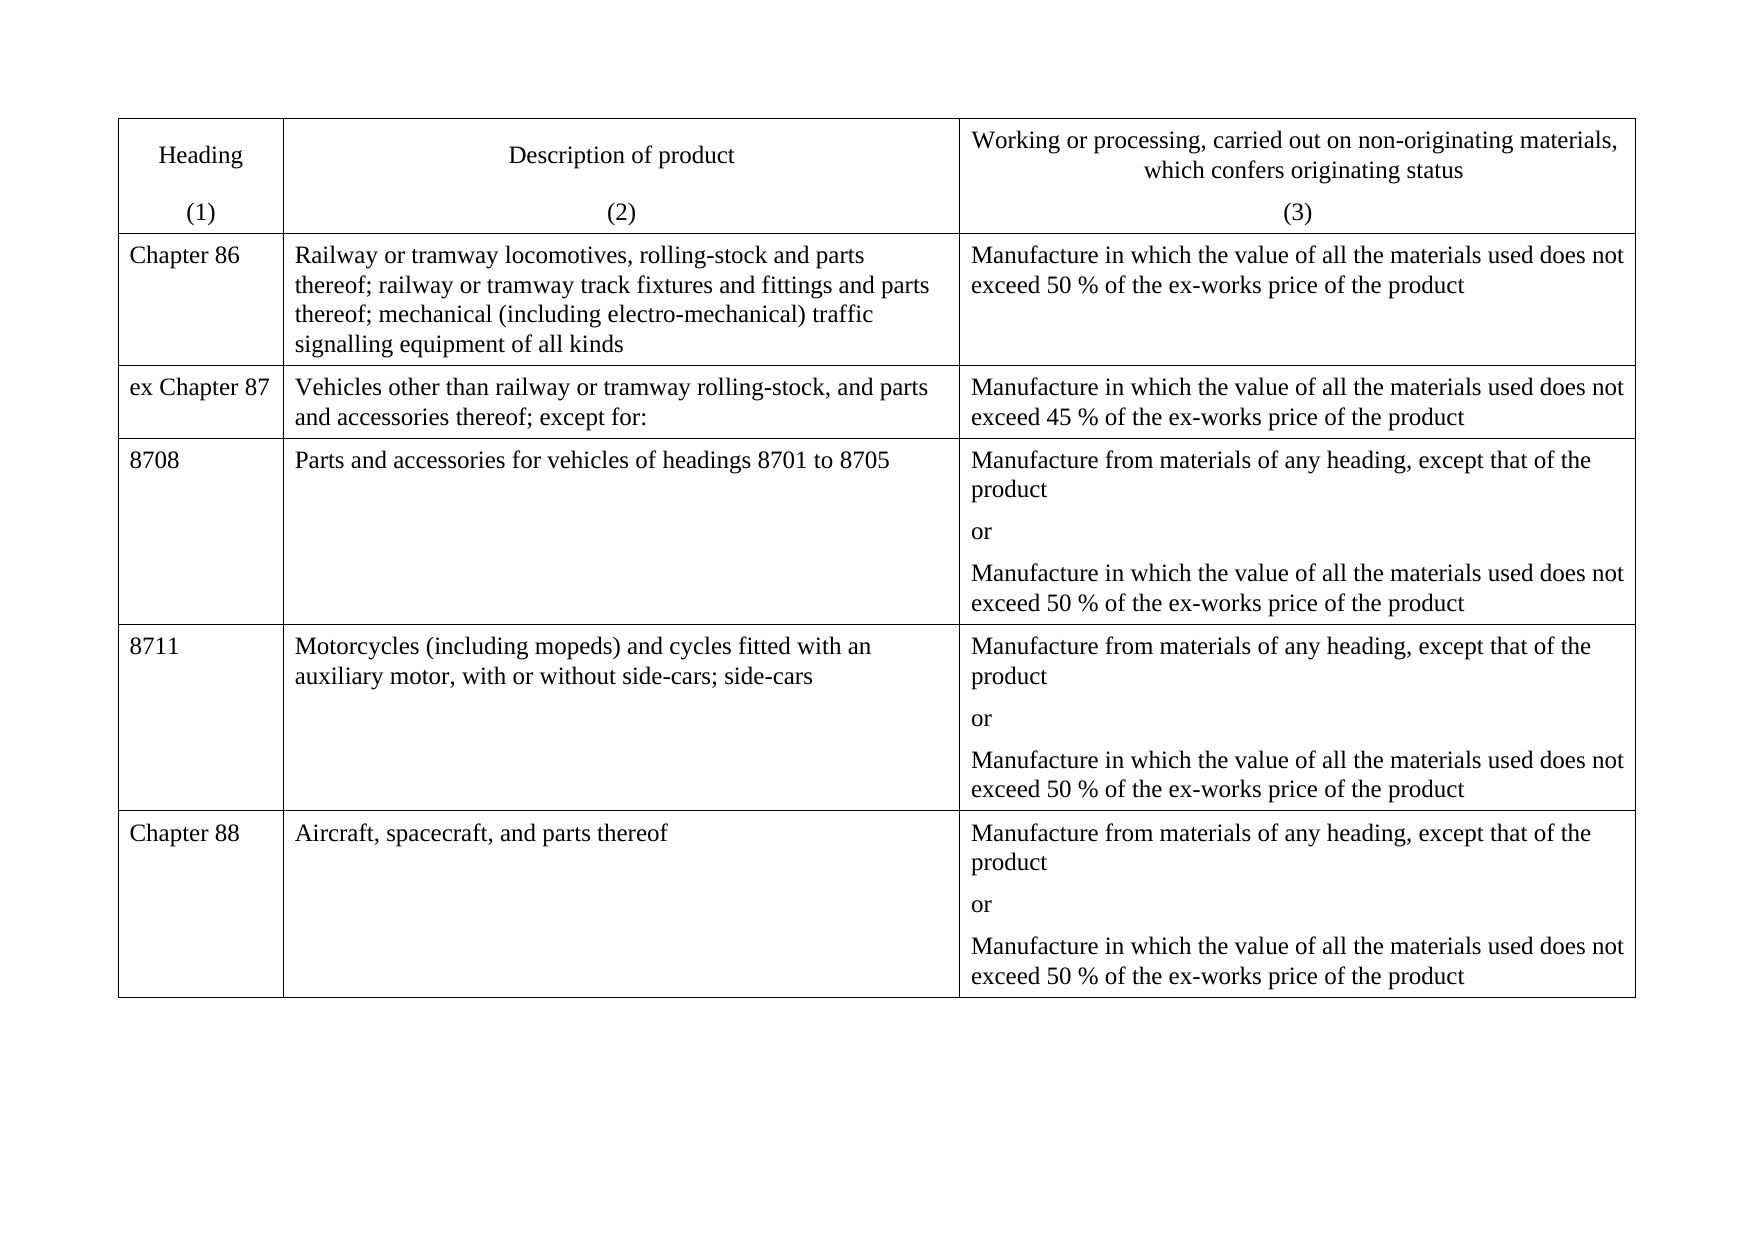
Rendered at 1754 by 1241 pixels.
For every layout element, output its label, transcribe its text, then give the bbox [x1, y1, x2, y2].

table_cell Railway or tramway locomotives, rolling-stock and parts thereof; railway or tramway track fixtures and fittings and parts thereof; mechanical (including electro-mechanical) traffic signalling equipment of all kinds [284, 234, 959, 365]
table_cell Motorcycles (including mopeds) and cycles fitted with an auxiliary motor, with or without side-cars; side-cars [284, 625, 959, 810]
table_cell (2) [284, 191, 959, 233]
table_header Working or processing, carried out on non‑originating materials, which confers originating status [960, 119, 1635, 191]
table_cell (1) [119, 191, 283, 233]
table_cell Manufacture from materials of any heading, except that of the product or Manufacture in which the value of all the materials used does not exceed 50 % of the ex-works price of the product [960, 439, 1635, 624]
table_header Description of product [284, 119, 959, 191]
table_cell ex Chapter 87 [119, 366, 283, 437]
table_cell Manufacture in which the value of all the materials used does not exceed 45 % of the ex-works price of the product [960, 366, 1635, 437]
table_cell Parts and accessories for vehicles of headings 8701 to 8705 [284, 439, 959, 624]
table_cell Vehicles other than railway or tramway rolling-stock, and parts and accessories thereof; except for: [284, 366, 959, 437]
table_cell Aircraft, spacecraft, and parts thereof [284, 811, 959, 997]
table_header Heading [119, 119, 283, 191]
table_cell Manufacture in which the value of all the materials used does not exceed 50 % of the ex-works price of the product [960, 234, 1635, 365]
table_cell 8708 [119, 439, 283, 624]
table_cell Manufacture from materials of any heading, except that of the product or Manufacture in which the value of all the materials used does not exceed 50 % of the ex-works price of the product [960, 625, 1635, 810]
table_cell Chapter 88 [119, 811, 283, 997]
table_cell Manufacture from materials of any heading, except that of the product or Manufacture in which the value of all the materials used does not exceed 50 % of the ex-works price of the product [960, 811, 1635, 997]
table_cell Chapter 86 [119, 234, 283, 365]
table_cell 8711 [119, 625, 283, 810]
table_cell (3) [960, 191, 1635, 233]
